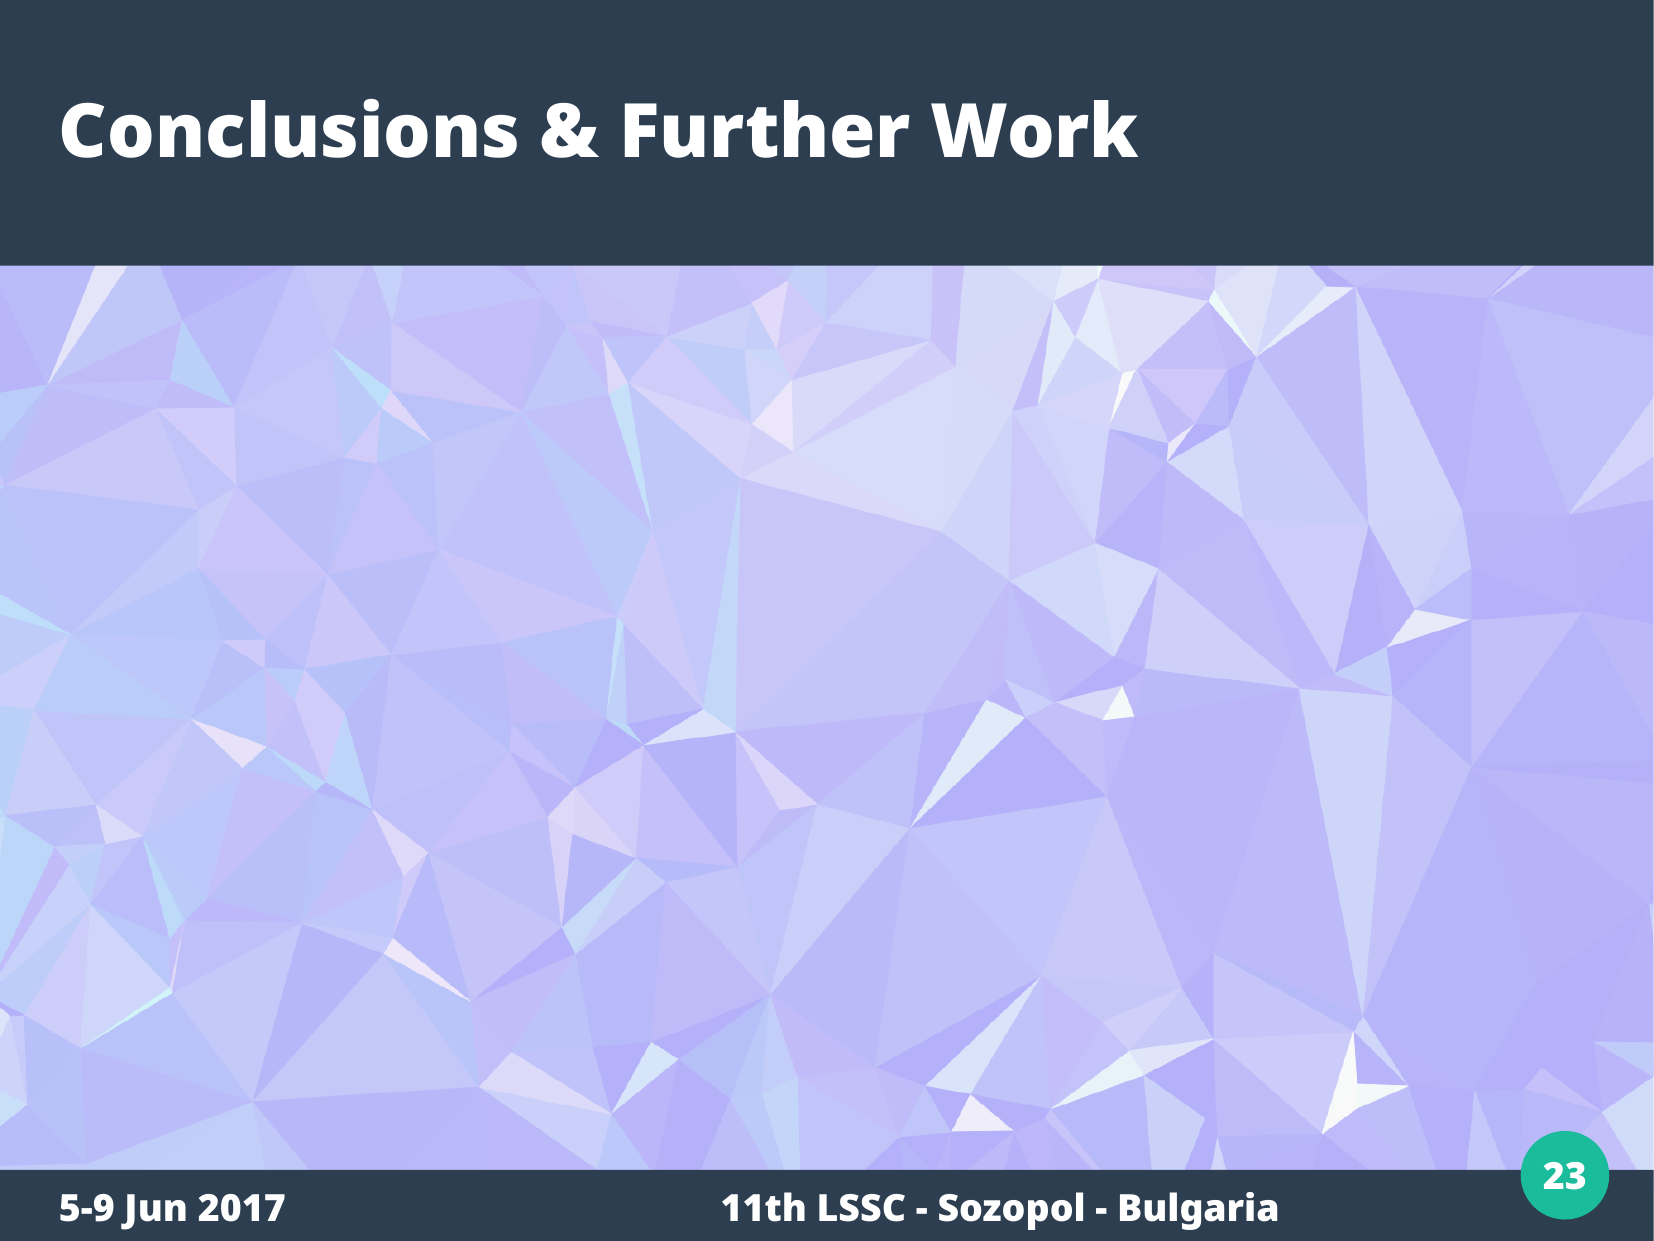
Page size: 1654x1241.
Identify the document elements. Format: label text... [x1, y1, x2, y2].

title Conclusions & Further Work [59, 49, 1595, 207]
picture [0, 266, 1654, 1169]
